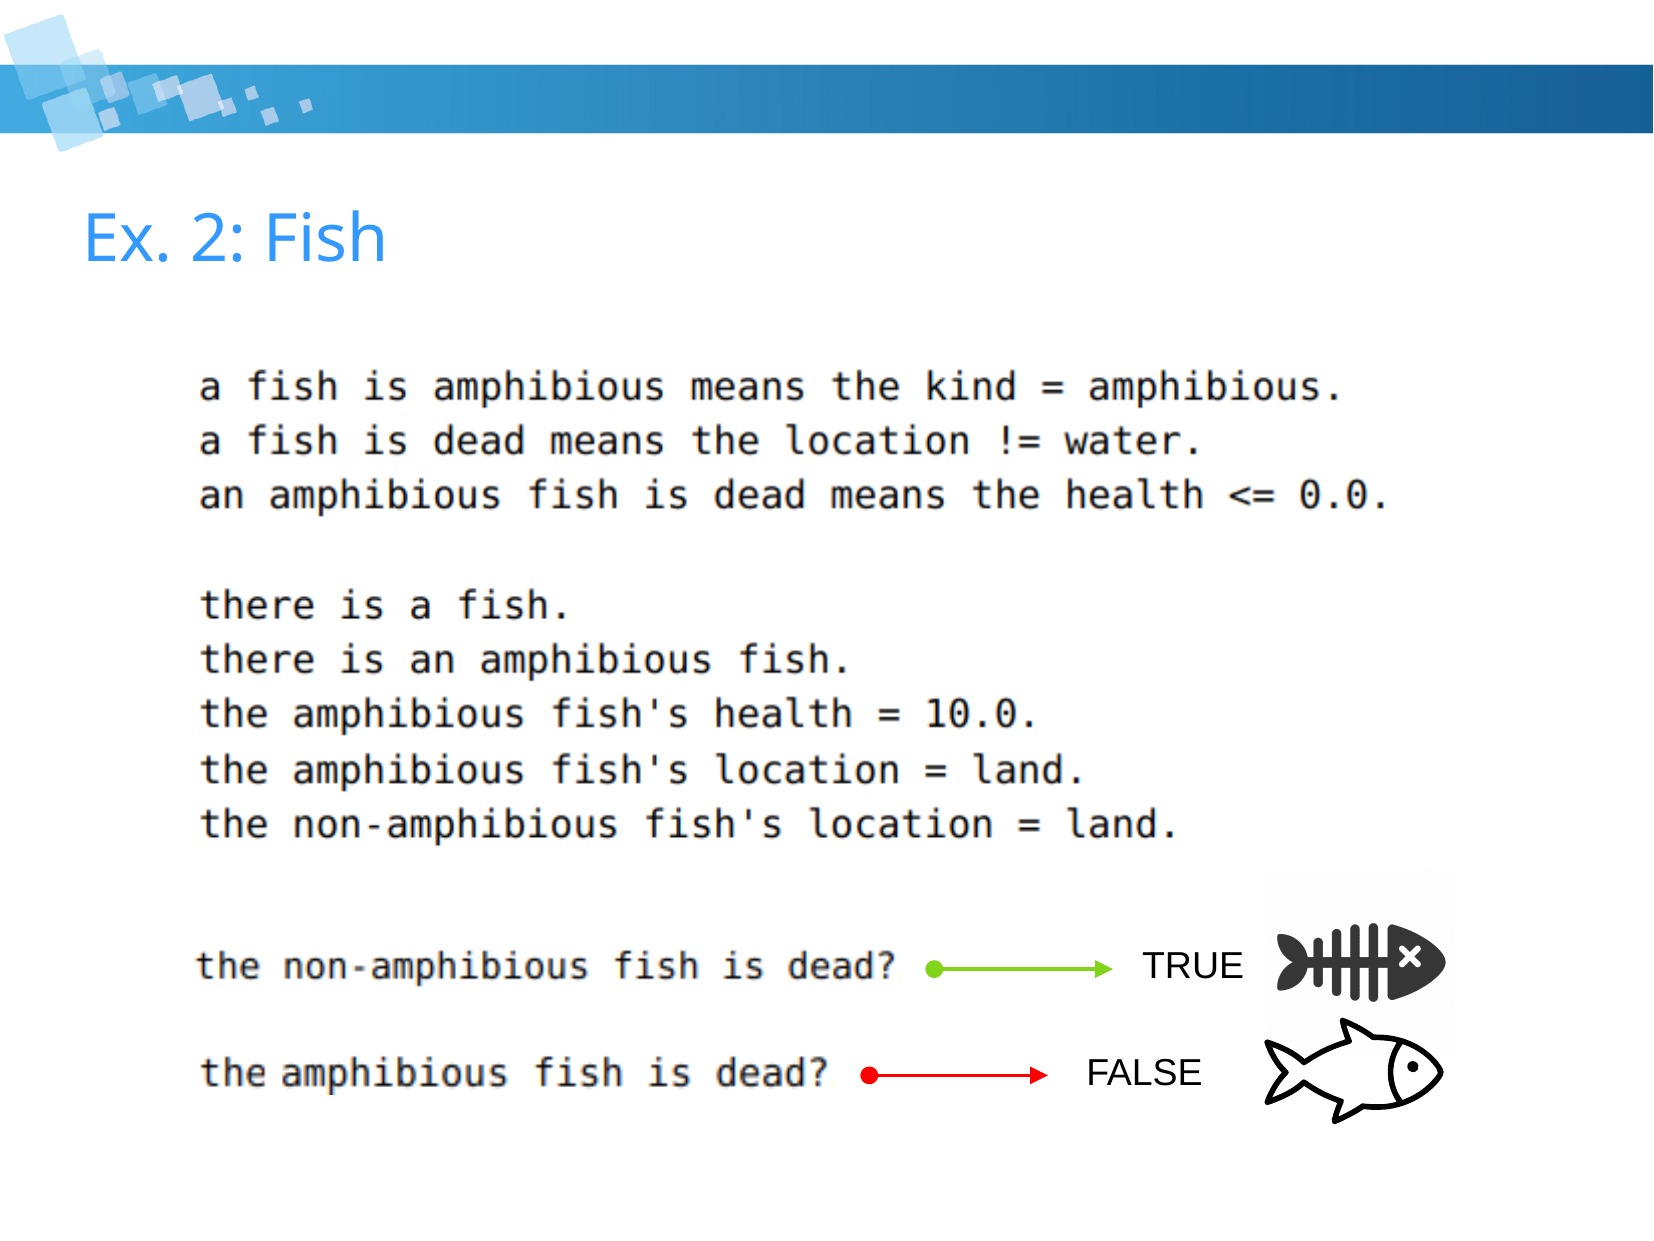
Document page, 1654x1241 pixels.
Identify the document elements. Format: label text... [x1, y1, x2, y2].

title Ex. 2: Fish [82, 132, 1571, 340]
picture [0, 0, 1653, 1238]
text_box FALSE [1071, 1044, 1218, 1101]
text_box TRUE [1127, 937, 1259, 995]
